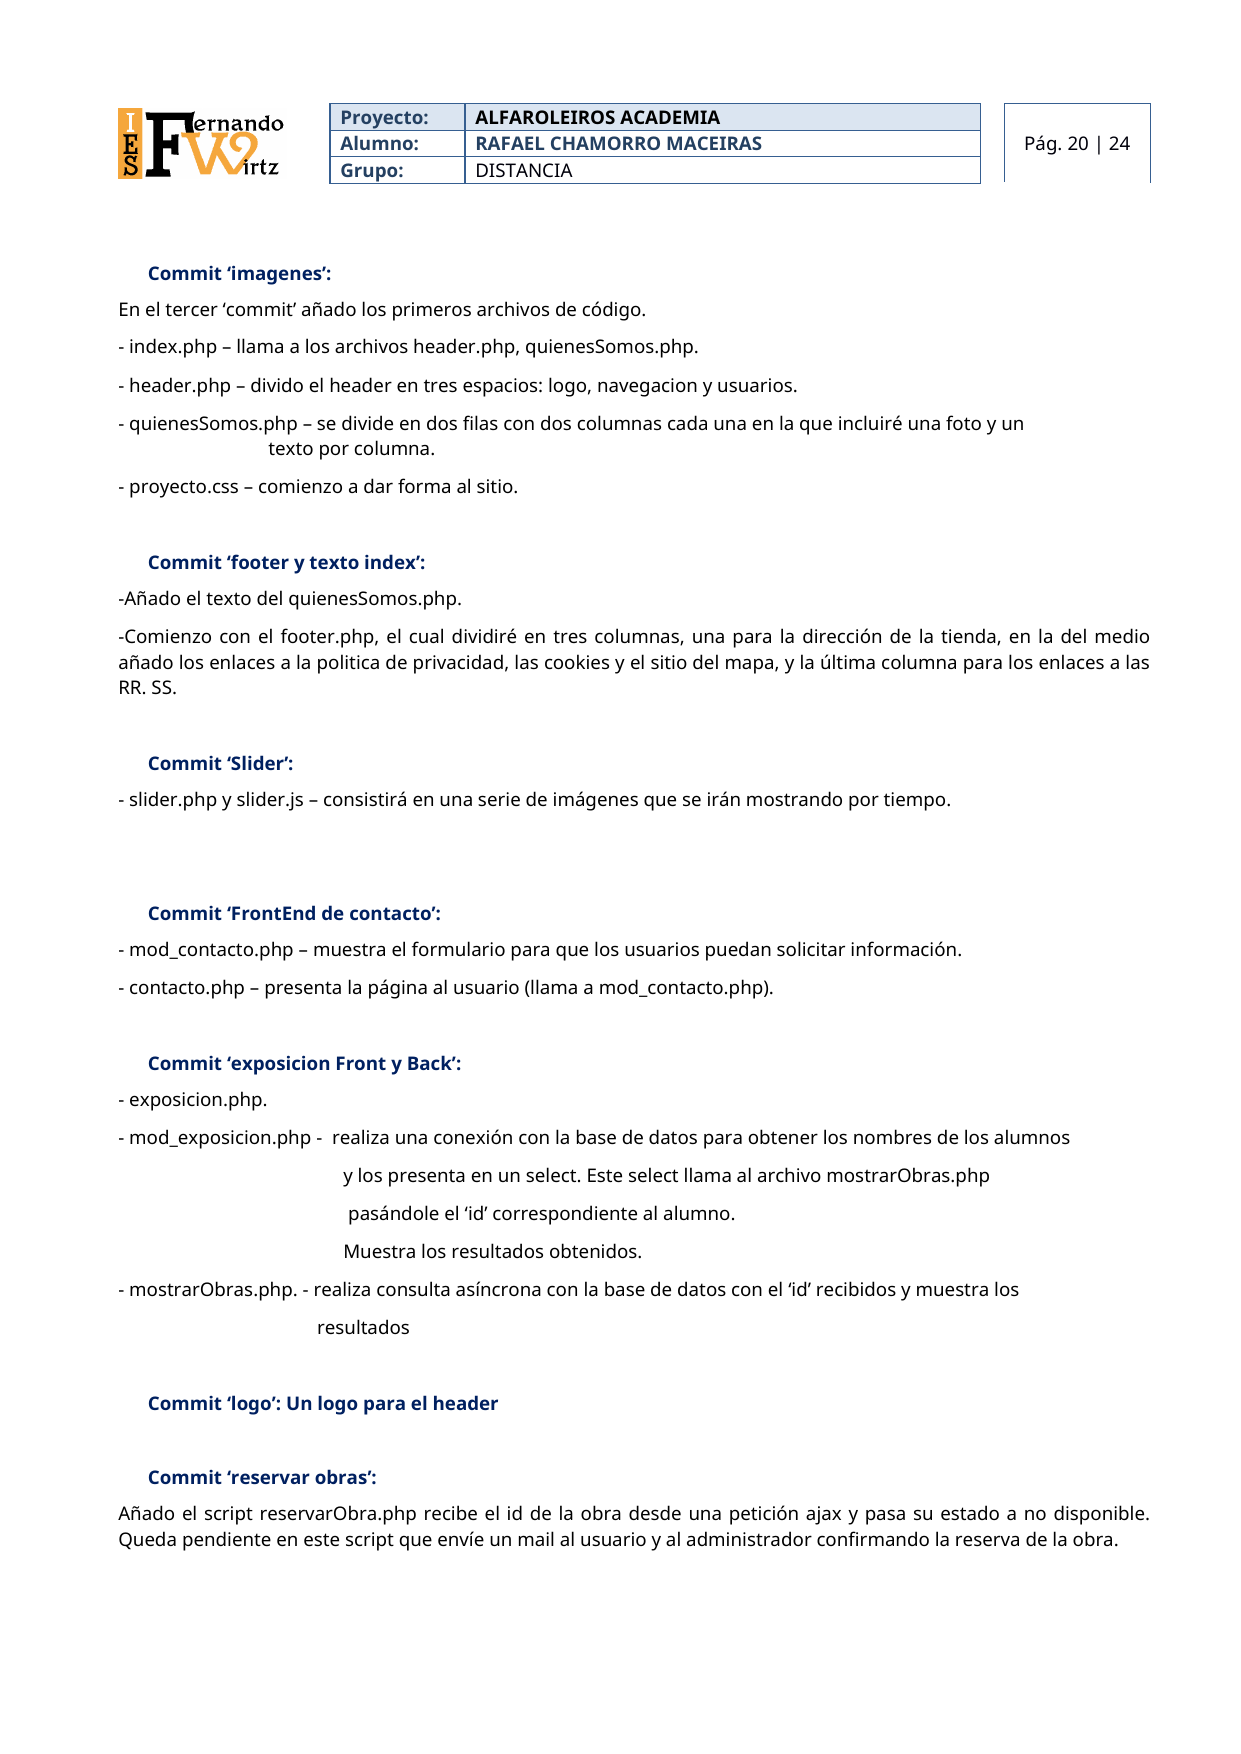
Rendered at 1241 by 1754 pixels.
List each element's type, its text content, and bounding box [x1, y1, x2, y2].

text - exposicion.php. [118, 1086, 1152, 1112]
text - index.php – llama a los archivos header.php, quienesSomos.php. [118, 334, 1152, 359]
text - slider.php y slider.js – consistirá en una serie de imágenes que se irán mostrando por tiempo. [118, 786, 1152, 812]
text En el tercer ‘commit’ añado los primeros archivos de código. [118, 296, 1152, 321]
text Commit ‘Slider’: [118, 751, 1152, 776]
text pasándole el ‘id’ correspondiente al alumno. [118, 1201, 1152, 1226]
text - proyecto.css – comienzo a dar forma al sitio. [118, 473, 1152, 499]
text resultados [118, 1314, 1152, 1340]
text Muestra los resultados obtenidos. [118, 1238, 1152, 1264]
text -Comienzo con el footer.php, el cual dividiré en tres columnas, una para la dirección de la tienda, en la del medio añado los enlaces a la politica de privacidad, las cookies y el sitio del mapa, y la última columna para los enlaces a las RR. SS. [118, 623, 1152, 700]
text - mod_contacto.php – muestra el formulario para que los usuarios puedan solicitar información. [118, 936, 1152, 962]
picture [118, 108, 287, 179]
text - mod_exposicion.php - realiza una conexión con la base de datos para obtener los nombres de los alumnos [118, 1124, 1152, 1150]
text - mostrarObras.php. - realiza consulta asíncrona con la base de datos con el ‘id’ recibidos y muestra los [118, 1277, 1152, 1302]
text Commit ‘reservar obras’: [118, 1464, 1152, 1490]
text Commit ‘logo’: Un logo para el header [118, 1391, 1152, 1416]
text -Añado el texto del quienesSomos.php. [118, 585, 1152, 611]
text - contacto.php – presenta la página al usuario (llama a mod_contacto.php). [118, 974, 1152, 1000]
text y los presenta en un select. Este select llama al archivo mostrarObras.php [118, 1162, 1152, 1188]
text Commit ‘exposicion Front y Back’: [118, 1051, 1152, 1076]
text - header.php – divido el header en tres espacios: logo, navegacion y usuarios. [118, 372, 1152, 397]
text Commit ‘FrontEnd de contacto’: [118, 901, 1152, 926]
text - quienesSomos.php – se divide en dos filas con dos columnas cada una en la que incluiré una foto y un texto por columna. [118, 410, 1152, 461]
text Añado el script reservarObra.php recibe el id de la obra desde una petición ajax y pasa su estado a no disponible. Queda pendiente en este script que envíe un mail al usuario y al administrador confirmando la reserva de la obra. [118, 1501, 1152, 1552]
text Commit ‘footer y texto index’: [118, 549, 1152, 575]
text Commit ‘imagenes’: [118, 260, 1152, 285]
